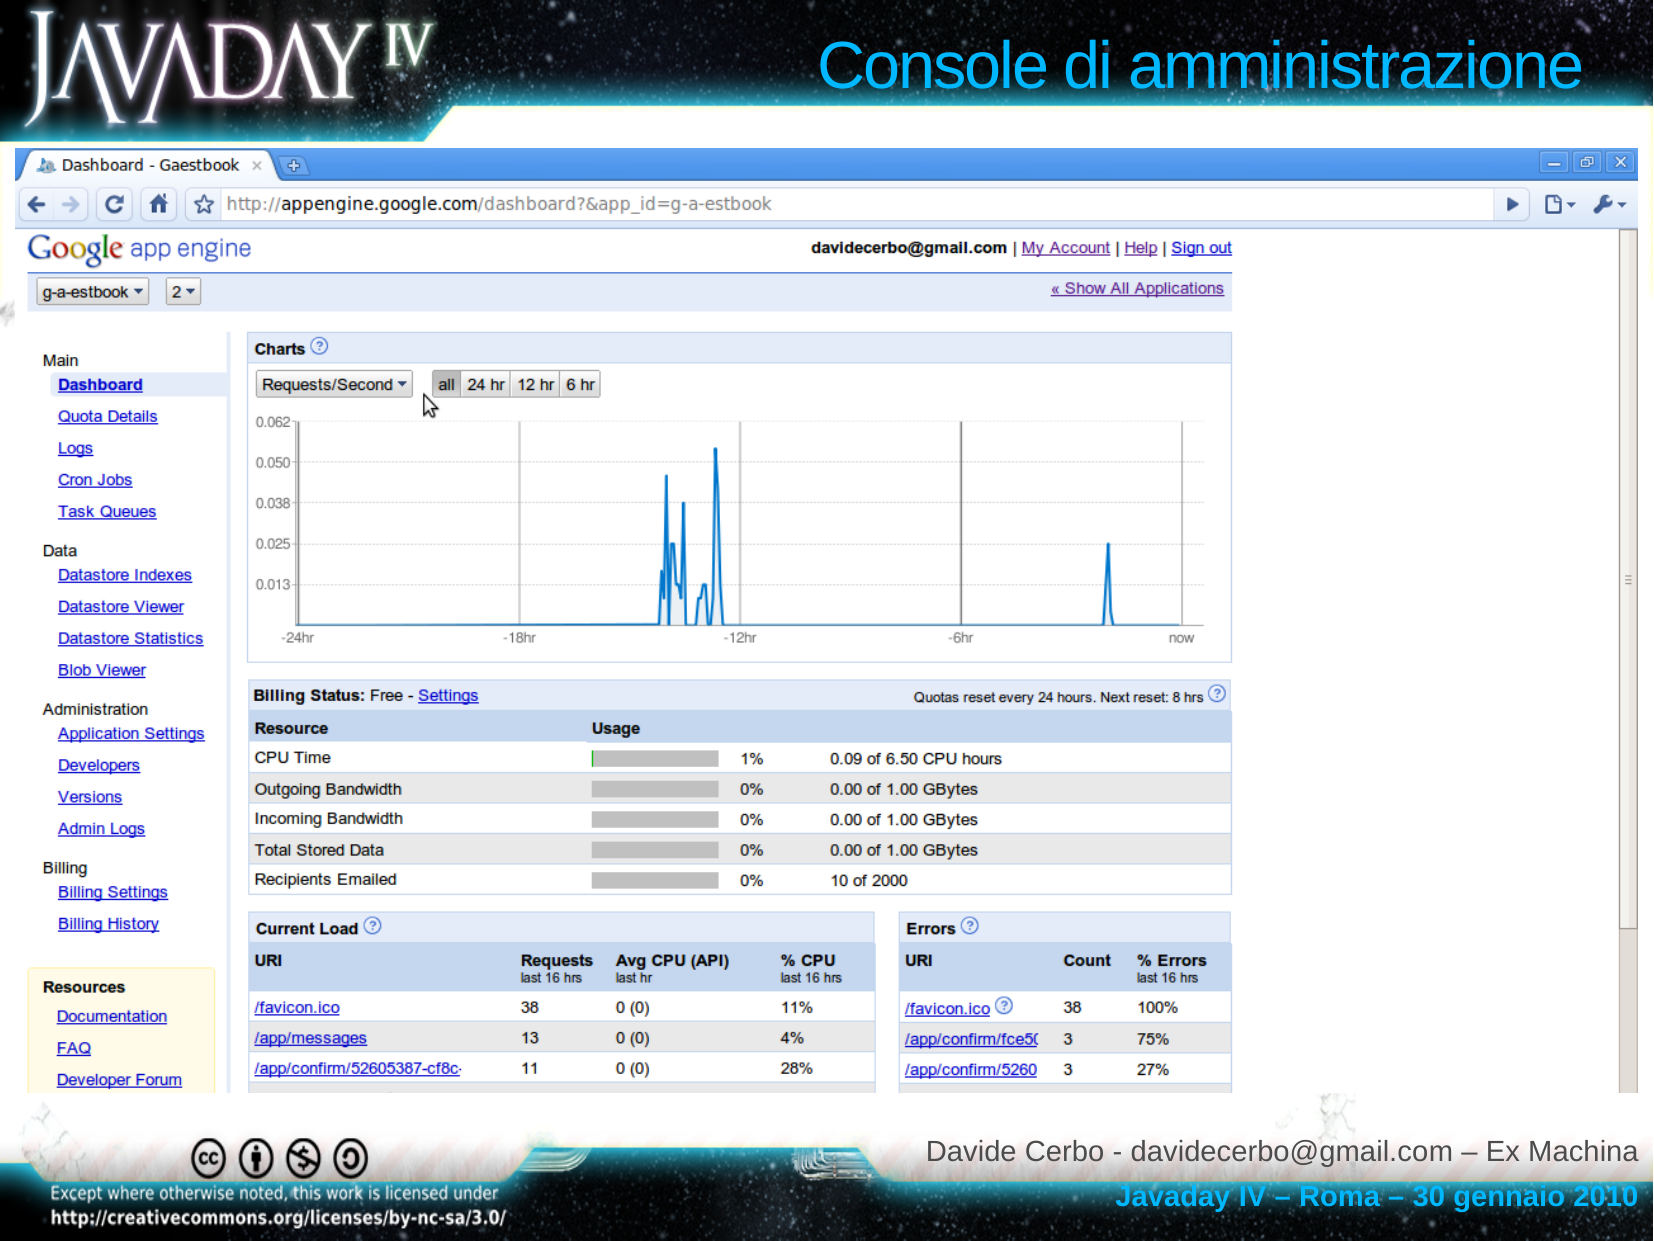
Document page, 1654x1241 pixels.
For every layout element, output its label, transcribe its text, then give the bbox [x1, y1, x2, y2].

picture [0, 0, 1653, 1241]
title Console di amministrazione [108, 0, 1585, 148]
